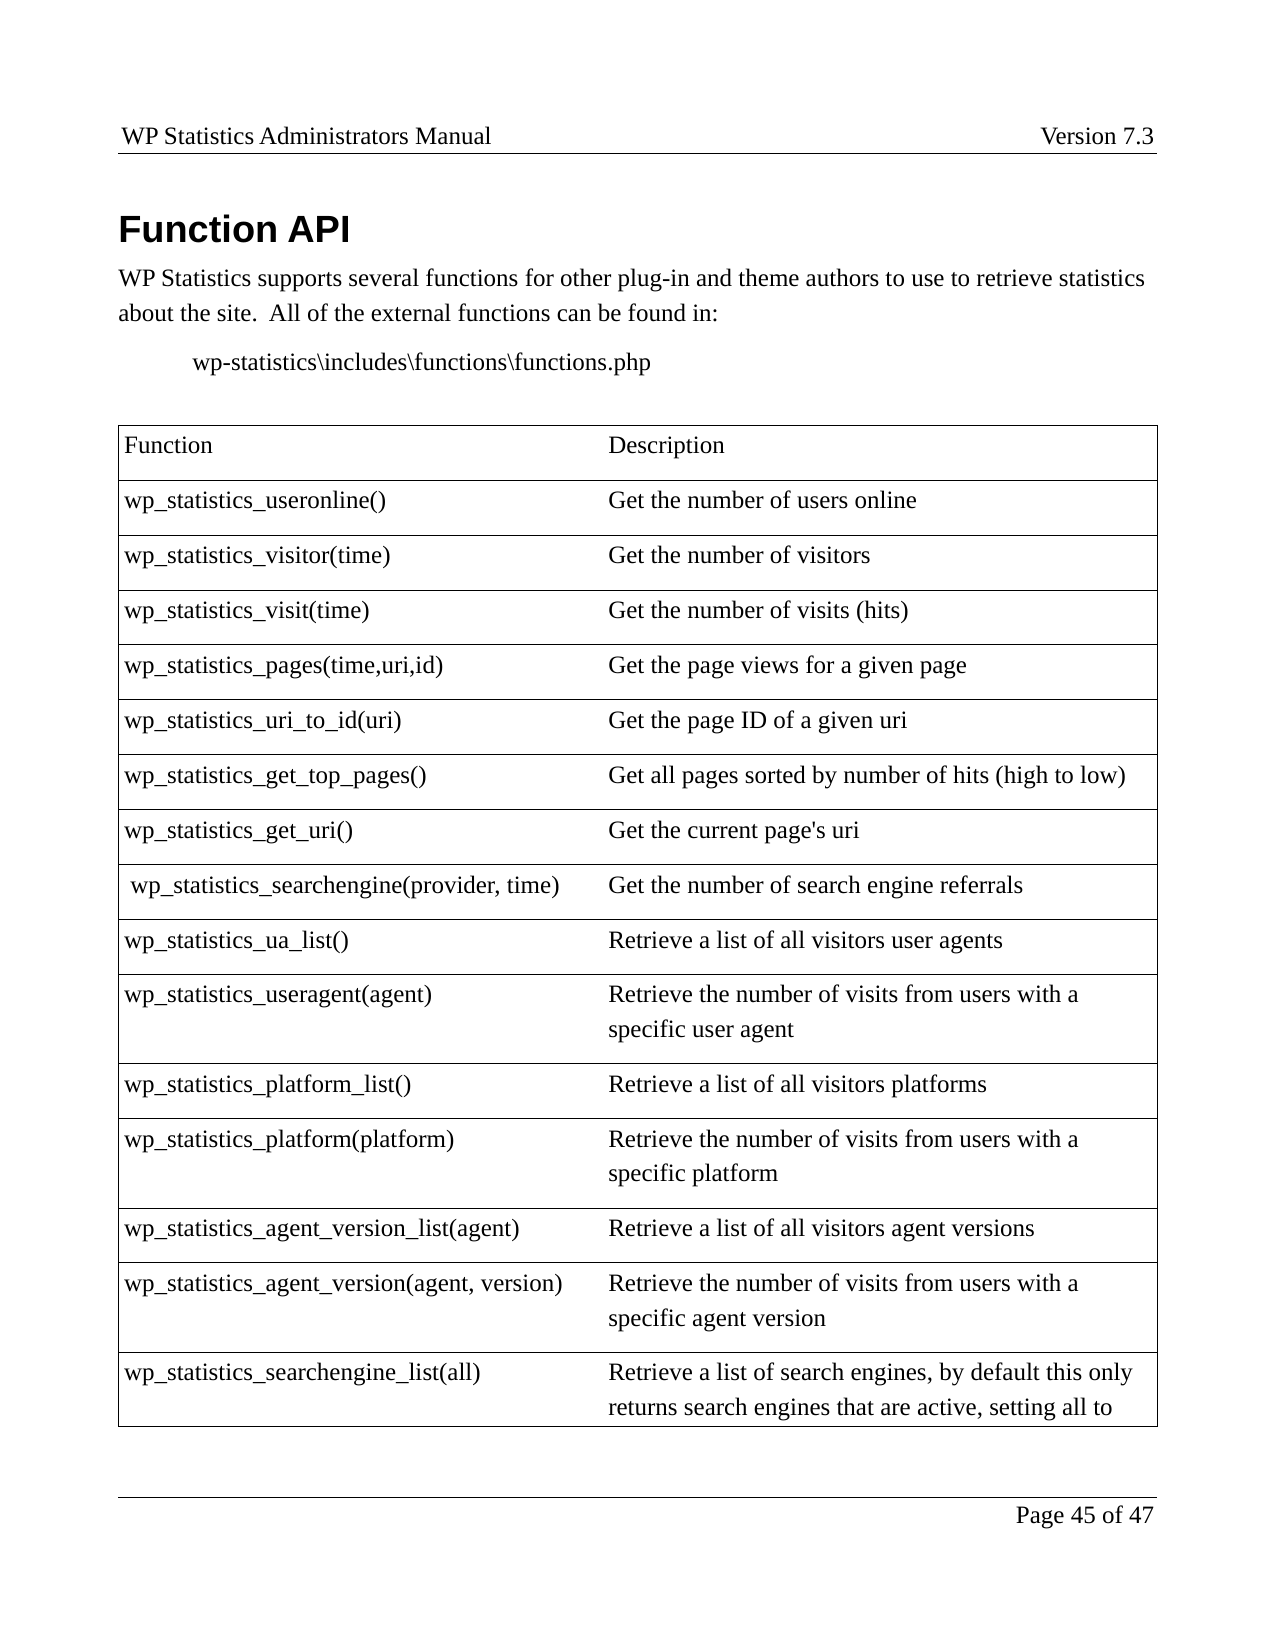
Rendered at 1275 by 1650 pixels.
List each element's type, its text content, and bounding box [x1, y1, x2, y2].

table_cell wp_statistics_platform_list() [119, 1064, 602, 1118]
text wp-statistics\includes\functions\functions.php [118, 347, 1157, 376]
table_cell wp_statistics_useronline() [119, 481, 602, 534]
table_cell wp_statistics_uri_to_id(uri) [119, 700, 602, 754]
table_cell wp_statistics_agent_version(agent, version) [119, 1263, 602, 1352]
table_cell wp_statistics_agent_version_list(agent) [119, 1209, 602, 1262]
table_cell Retrieve a list of all visitors platforms [603, 1064, 1157, 1118]
text WP Statistics supports several functions for other plug-in and theme authors to use to retrieve statistics about the site. All of the external functions can be found in: [118, 263, 1157, 327]
subtitle Function API [118, 207, 1157, 251]
table_cell Get the number of visits (hits) [603, 591, 1157, 644]
table_cell wp_statistics_platform(platform) [119, 1119, 602, 1207]
table_cell wp_statistics_ua_list() [119, 920, 602, 974]
table_header Description [603, 426, 1157, 480]
table_cell Get the page views for a given page [603, 645, 1157, 699]
table_cell wp_statistics_searchengine_list(all) [119, 1353, 602, 1426]
table_cell Get all pages sorted by number of hits (high to low) [603, 755, 1157, 809]
table_cell Get the page ID of a given uri [603, 700, 1157, 754]
table_cell wp_statistics_visit(time) [119, 591, 602, 644]
table_cell Retrieve a list of search engines, by default this only returns search engines that are active, setting all to [603, 1353, 1157, 1426]
table_cell wp_statistics_pages(time,uri,id) [119, 645, 602, 699]
table_cell Retrieve a list of all visitors user agents [603, 920, 1157, 974]
table_cell wp_statistics_searchengine(provider, time) [119, 865, 602, 919]
table_cell wp_statistics_useragent(agent) [119, 975, 602, 1063]
table_cell Retrieve the number of visits from users with a specific agent version [603, 1263, 1157, 1352]
table_cell Retrieve a list of all visitors agent versions [603, 1209, 1157, 1262]
table_cell Get the number of search engine referrals [603, 865, 1157, 919]
table_cell Get the number of visitors [603, 536, 1157, 589]
table_cell wp_statistics_get_top_pages() [119, 755, 602, 809]
table_cell Get the current page's uri [603, 810, 1157, 864]
table_header Function [119, 426, 602, 480]
table_cell Get the number of users online [603, 481, 1157, 534]
table_cell wp_statistics_visitor(time) [119, 536, 602, 589]
table_cell Retrieve the number of visits from users with a specific user agent [603, 975, 1157, 1063]
table_cell Retrieve the number of visits from users with a specific platform [603, 1119, 1157, 1207]
table_cell wp_statistics_get_uri() [119, 810, 602, 864]
